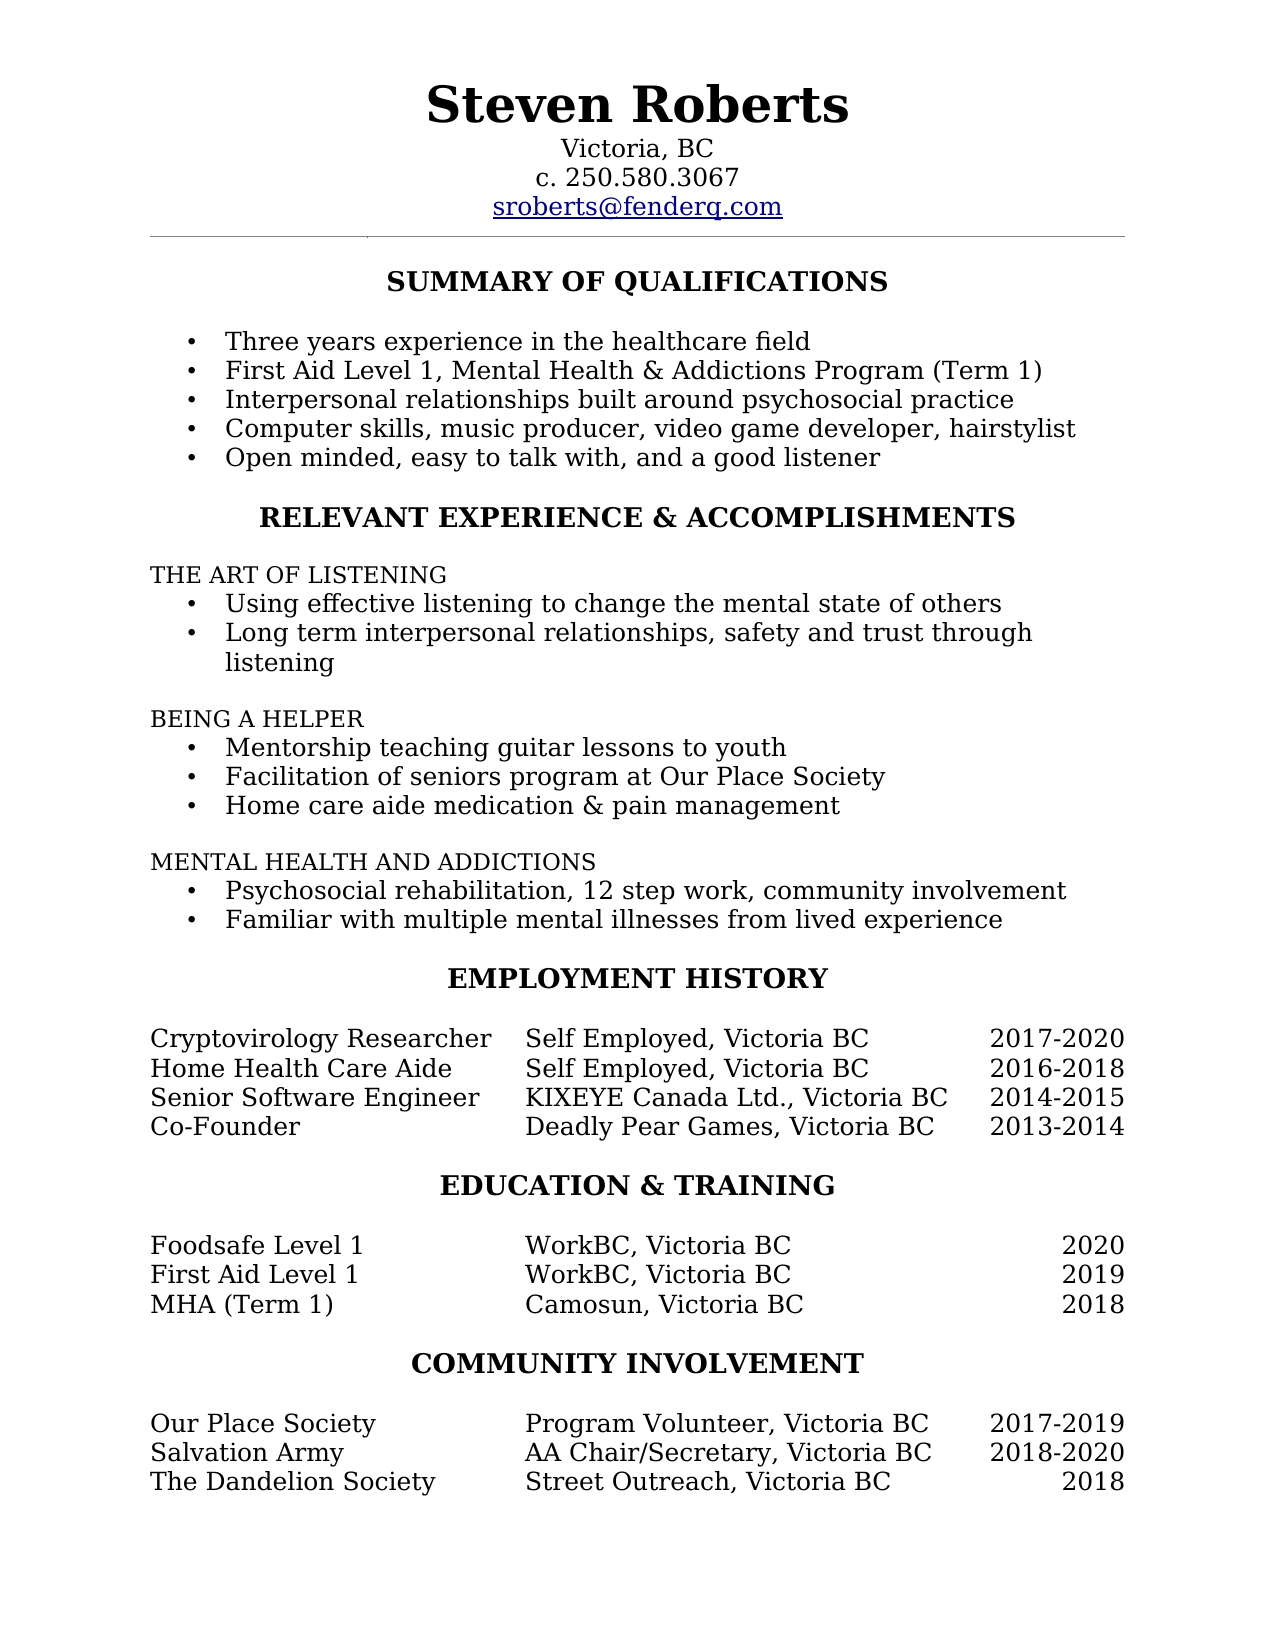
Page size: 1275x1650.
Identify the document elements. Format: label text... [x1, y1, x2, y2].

list Familiar with multiple mental illnesses from lived experience [187, 905, 1125, 934]
text First Aid Level 1 WorkBC, Victoria BC 2019 [150, 1261, 1125, 1290]
text COMMUNITY INVOLVEMENT [150, 1348, 1125, 1380]
list Facilitation of seniors program at Our Place Society [187, 762, 1125, 791]
text MENTAL HEALTH AND ADDICTIONS [150, 849, 1125, 876]
text Co-Founder Deadly Pear Games, Victoria BC 2013-2014 [150, 1112, 1125, 1141]
text Steven Roberts [150, 75, 1125, 134]
list Three years experience in the healthcare field [187, 327, 1125, 356]
list Home care aide medication & pain management [187, 791, 1125, 820]
text EDUCATION & TRAINING [150, 1170, 1125, 1202]
list Mentorship teaching guitar lessons to youth [187, 733, 1125, 762]
text Cryptovirology Researcher Self Employed, Victoria BC 2017-2020 [150, 1024, 1125, 1054]
list Interpersonal relationships built around psychosocial practice [187, 385, 1125, 414]
text The Dandelion Society Street Outreach, Victoria BC 2018 [150, 1467, 1125, 1497]
text Our Place Society Program Volunteer, Victoria BC 2017-2019 [150, 1409, 1125, 1438]
text SUMMARY OF QUALIFICATIONS [150, 266, 1125, 297]
text Home Health Care Aide Self Employed, Victoria BC 2016-2018 [150, 1054, 1125, 1083]
text MHA (Term 1) Camosun, Victoria BC 2018 [150, 1290, 1125, 1319]
text Foodsafe Level 1 WorkBC, Victoria BC 2020 [150, 1231, 1125, 1261]
text c. 250.580.3067 [150, 163, 1125, 192]
text RELEVANT EXPERIENCE & ACCOMPLISHMENTS [150, 502, 1125, 533]
list Long term interpersonal relationships, safety and trust through listening [187, 618, 1125, 677]
text sroberts@fenderq.com [150, 192, 1125, 221]
list First Aid Level 1, Mental Health & Addictions Program (Term 1) [187, 356, 1125, 385]
text Salvation Army AA Chair/Secretary, Victoria BC 2018-2020 [150, 1438, 1125, 1467]
list Open minded, easy to talk with, and a good listener [187, 443, 1125, 472]
text Senior Software Engineer KIXEYE Canada Ltd., Victoria BC 2014-2015 [150, 1083, 1125, 1112]
text BEING A HELPER [150, 706, 1125, 733]
text EMPLOYMENT HISTORY [150, 963, 1125, 995]
list Using effective listening to change the mental state of others [187, 589, 1125, 618]
list Psychosocial rehabilitation, 12 step work, community involvement [187, 876, 1125, 905]
list Computer skills, music producer, video game developer, hairstylist [187, 414, 1125, 443]
text Victoria, BC [150, 134, 1125, 163]
text THE ART OF LISTENING [150, 563, 1125, 589]
